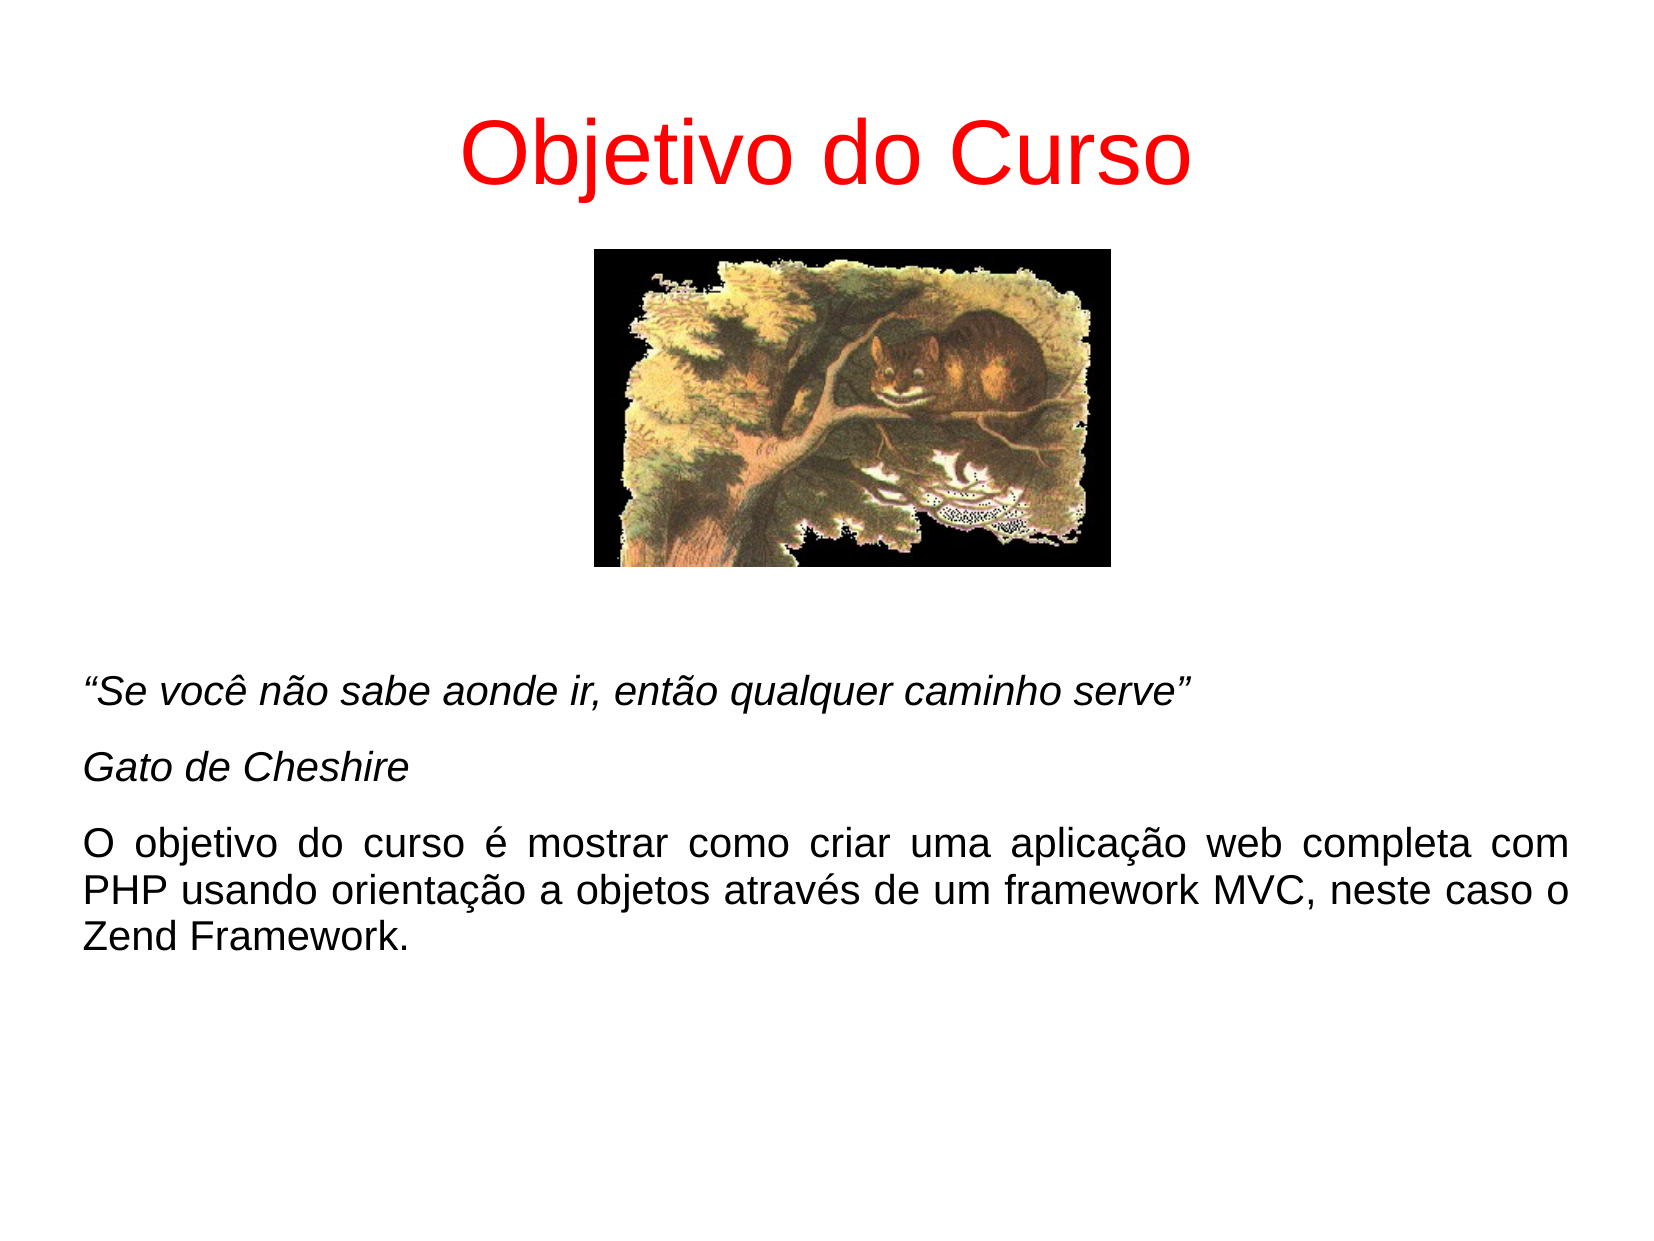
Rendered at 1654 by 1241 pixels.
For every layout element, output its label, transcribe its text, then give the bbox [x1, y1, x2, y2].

picture [594, 249, 1111, 567]
list “Se você não sabe aonde ir, então qualquer caminho serve” Gato de Cheshire O objetivo do curso é mostrar como criar uma aplicação web completa com PHP usando orientação a objetos através de um framework MVC, neste caso o Zend Framework. [82, 290, 1571, 1241]
title Objetivo do Curso [82, 49, 1571, 257]
